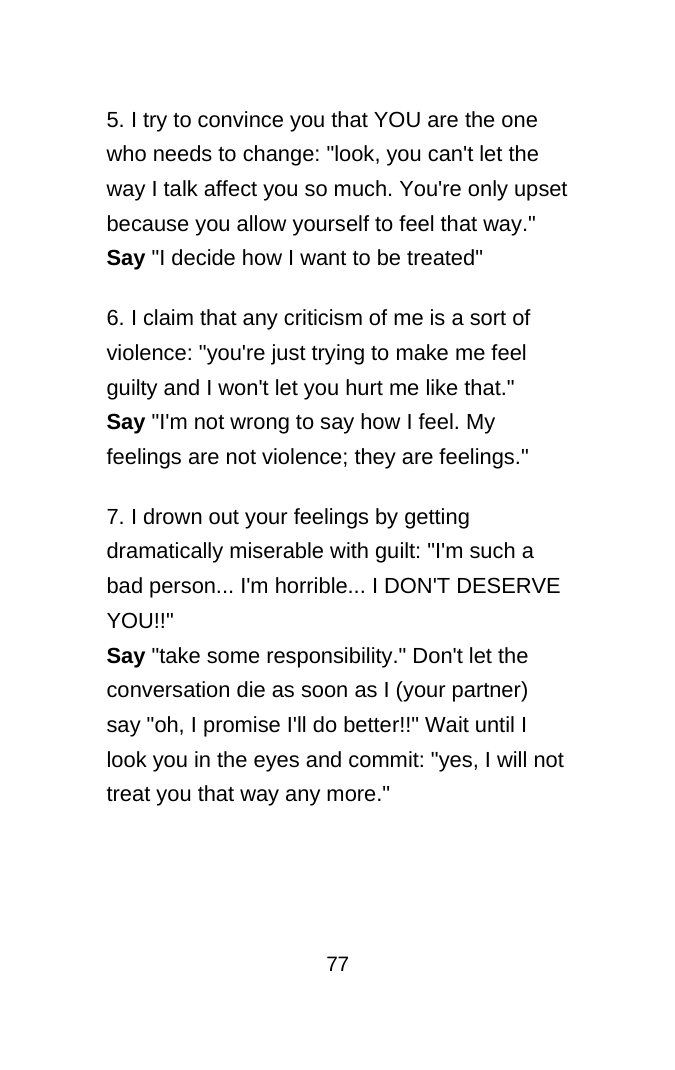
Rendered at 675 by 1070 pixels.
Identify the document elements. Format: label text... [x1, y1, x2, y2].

text 5. I try to convince you that YOU are the one who needs to change: "look, you can't let the way I talk affect you so much. You're only upset because you allow yourself to feel that way." [106, 106, 568, 236]
text 7. I drown out your feelings by getting dramatically miserable with guilt: "I'm such a bad person... I'm horrible... I DON'T DESERVE YOU!!" [106, 504, 568, 633]
text Say "I'm not wrong to say how I feel. My feelings are not violence; they are feelings." [106, 409, 568, 469]
text Say "I decide how I want to be treated" [106, 245, 568, 270]
text Say "take some responsibility." Don't let the conversation die as soon as I (your partner) say "oh, I promise I'll do better!!" Wait until I look you in the eyes and commit: "yes, I will not treat you that way any more." [106, 642, 568, 806]
text 6. I claim that any criticism of me is a sort of violence: "you're just trying to make me feel guilty and I won't let you hurt me like that." [106, 305, 568, 400]
